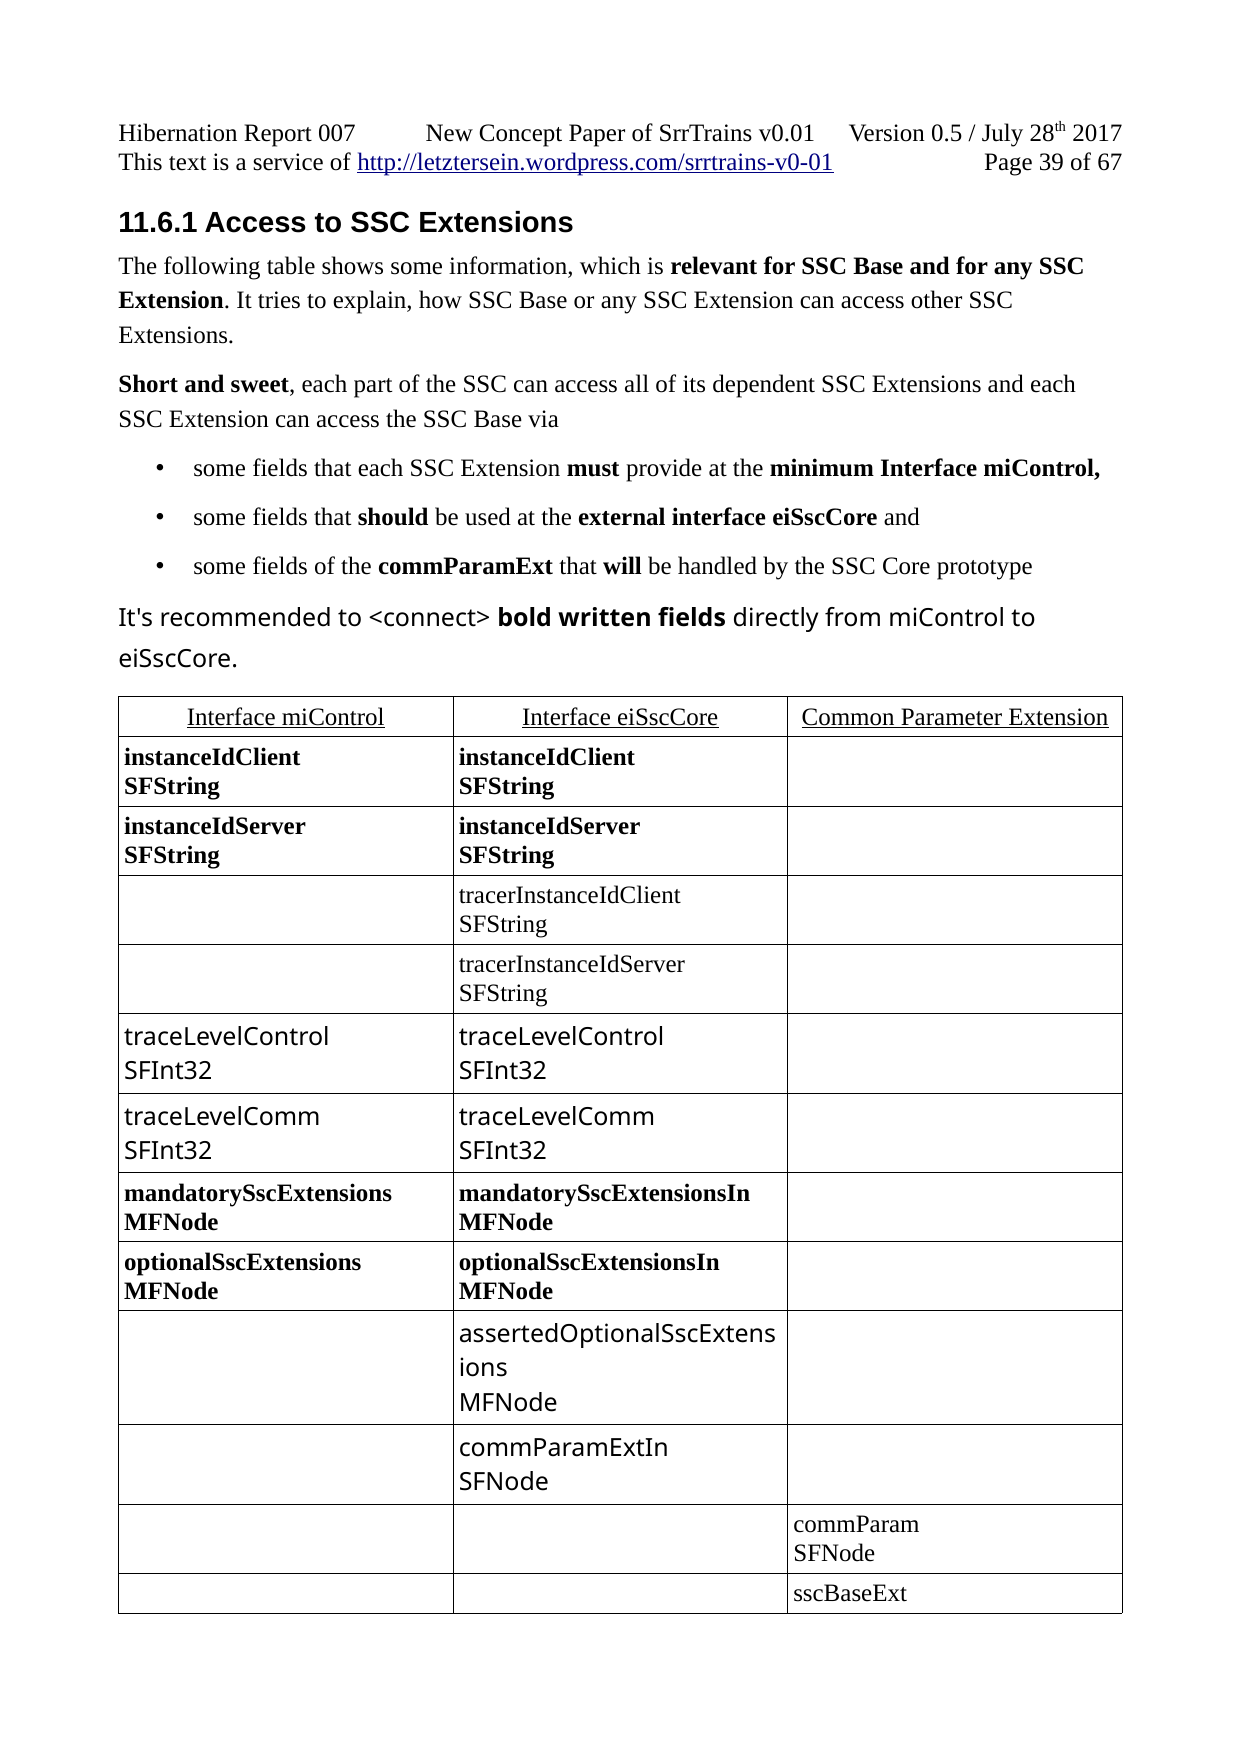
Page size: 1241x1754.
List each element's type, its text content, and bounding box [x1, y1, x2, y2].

table_cell [788, 1425, 1122, 1504]
table_cell instanceIdClient SFString [454, 737, 787, 806]
table_cell traceLevelControl SFInt32 [119, 1014, 453, 1092]
table_cell commParam SFNode [788, 1505, 1122, 1573]
table_cell tracerInstanceIdClient SFString [454, 876, 787, 944]
subtitle 11.6.1 Access to SSC Extensions [118, 205, 1122, 239]
table_cell [454, 1574, 787, 1613]
table_cell sscBaseExt [788, 1574, 1122, 1613]
table_cell optionalSscExtensions MFNode [119, 1242, 453, 1310]
table_cell traceLevelControl SFInt32 [454, 1014, 787, 1092]
table_cell instanceIdServer SFString [119, 807, 453, 874]
text The following table shows some information, which is relevant for SSC Base and for any SSC Extension. It tries to explain, how SSC Base or any SSC Extension can access other SSC Extensions. [118, 251, 1122, 349]
table_cell [119, 1574, 453, 1613]
table_cell mandatorySscExtensions MFNode [119, 1173, 453, 1241]
table_cell [119, 876, 453, 944]
list some fields of the commParamExt that will be handled by the SSC Core prototype [156, 551, 1122, 579]
table_cell [454, 1505, 787, 1573]
text Short and sweet, each part of the SSC can access all of its dependent SSC Extensions and each SSC Extension can access the SSC Base via [118, 369, 1122, 432]
table_header Interface miControl [119, 697, 453, 736]
table_cell [788, 1014, 1122, 1092]
table_cell [119, 945, 453, 1013]
table_cell instanceIdServer SFString [454, 807, 787, 874]
table_cell [788, 1242, 1122, 1310]
table_cell mandatorySscExtensionsIn MFNode [454, 1173, 787, 1241]
table_cell [788, 1311, 1122, 1424]
table_cell [119, 1311, 453, 1424]
list some fields that each SSC Extension must provide at the minimum Interface miControl, [156, 453, 1122, 481]
table_cell [788, 807, 1122, 874]
table_cell [119, 1425, 453, 1504]
table_cell instanceIdClient SFString [119, 737, 453, 806]
table_cell assertedOptionalSscExtensions MFNode [454, 1311, 787, 1424]
table_header Common Parameter Extension [788, 697, 1122, 736]
table_cell optionalSscExtensionsIn MFNode [454, 1242, 787, 1310]
table_cell tracerInstanceIdServer SFString [454, 945, 787, 1013]
list some fields that should be used at the external interface eiSscCore and [156, 502, 1122, 531]
table_cell traceLevelComm SFInt32 [119, 1094, 453, 1172]
table_cell [119, 1505, 453, 1573]
table_cell [788, 1094, 1122, 1172]
table_cell commParamExtIn SFNode [454, 1425, 787, 1504]
text It's recommended to <connect> bold written fields directly from miControl to eiSscCore. [118, 600, 1122, 675]
table_header Interface eiSscCore [454, 697, 787, 736]
table_cell [788, 737, 1122, 806]
table_cell traceLevelComm SFInt32 [454, 1094, 787, 1172]
table_cell [788, 1173, 1122, 1241]
table_cell [788, 945, 1122, 1013]
table_cell [788, 876, 1122, 944]
